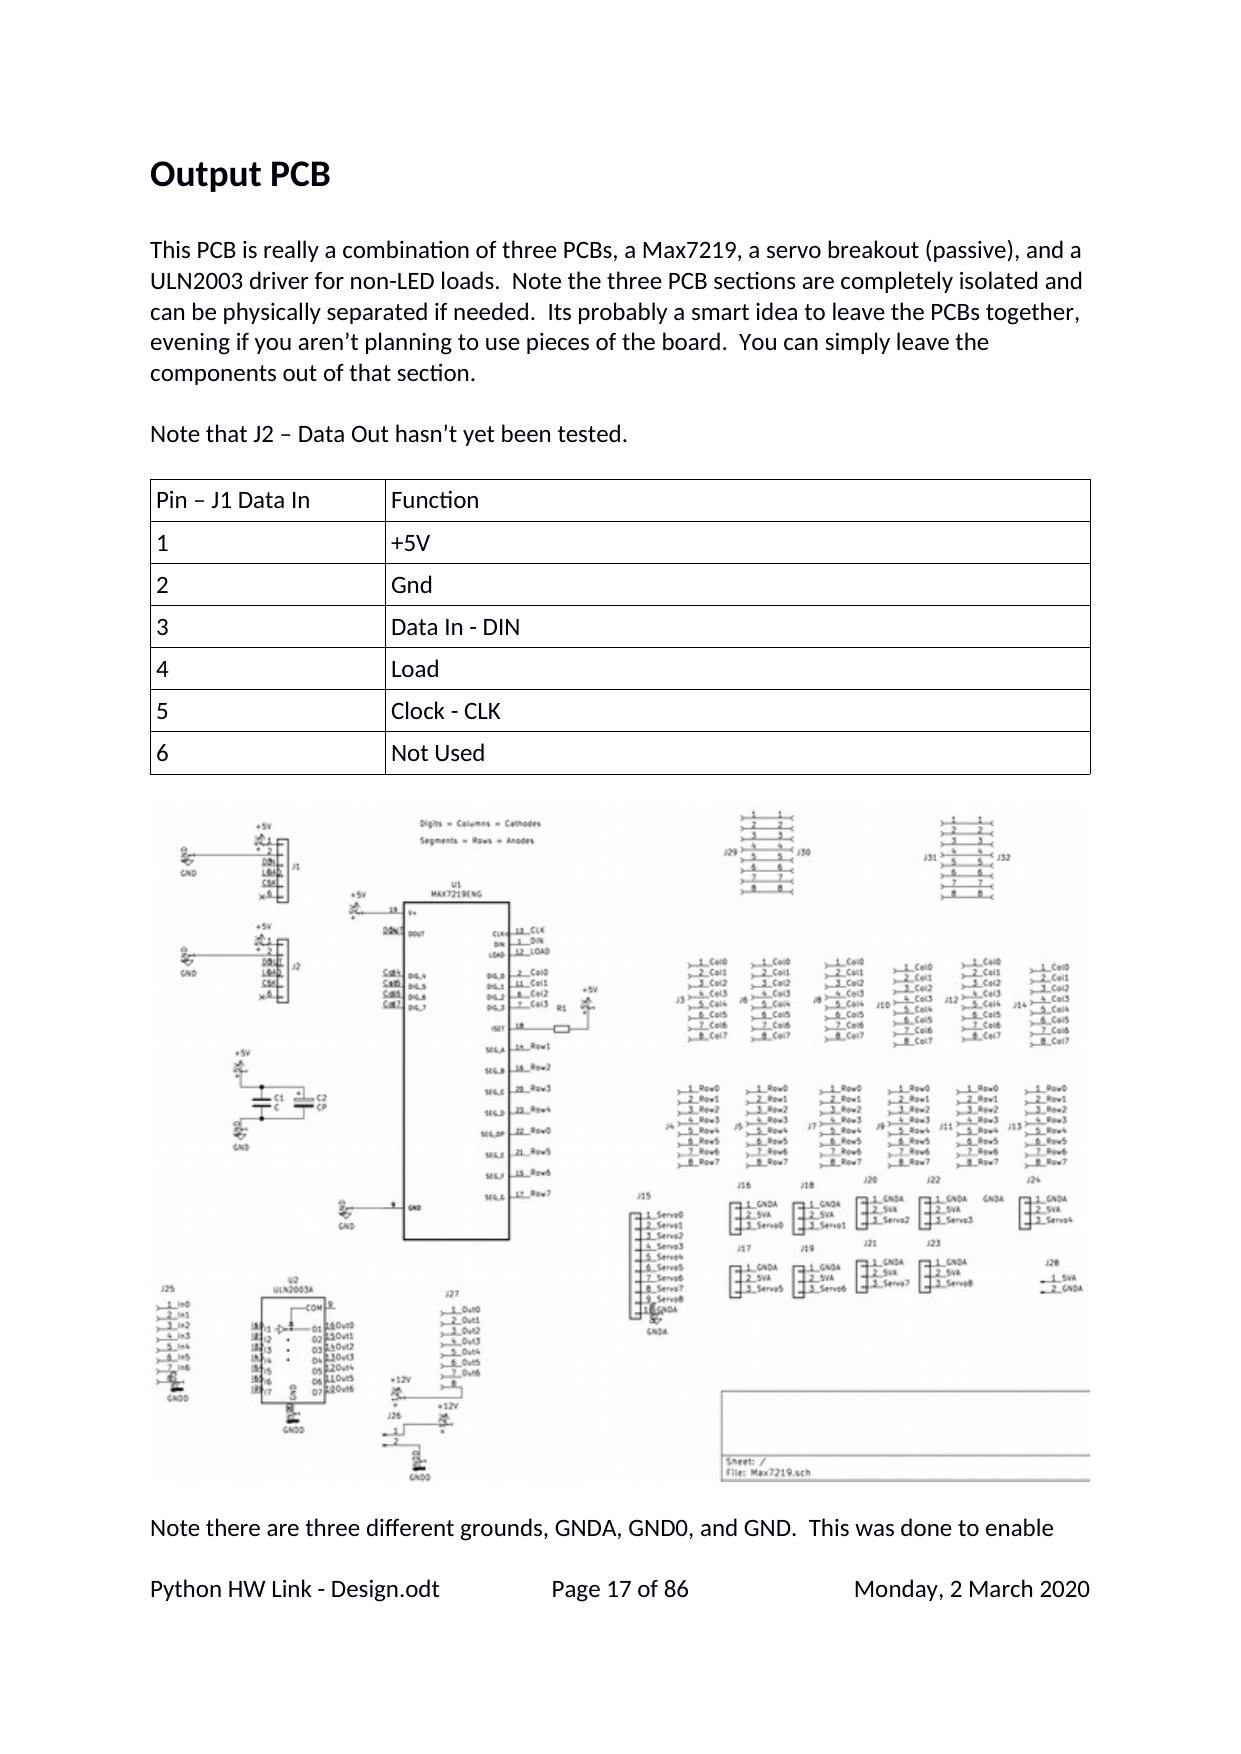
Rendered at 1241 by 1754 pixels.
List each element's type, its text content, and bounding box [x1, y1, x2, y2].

table_cell Load [386, 648, 1090, 689]
table_cell 4 [151, 648, 385, 689]
table_cell Not Used [386, 732, 1090, 773]
table_cell +5V [386, 522, 1090, 563]
text Note there are three different grounds, GNDA, GND0, and GND. This was done to enable [150, 1512, 1090, 1543]
table_cell 2 [151, 564, 385, 605]
table_cell Gnd [386, 564, 1090, 605]
table_cell 5 [151, 690, 385, 731]
table_header Pin – J1 Data In [151, 480, 385, 521]
table_cell 6 [151, 732, 385, 773]
picture [150, 804, 1091, 1482]
text This PCB is really a combination of three PCBs, a Max7219, a servo breakout (passive), and a ULN2003 driver for non-LED loads. Note the three PCB sections are completely isolated and can be physically separated if needed. Its probably a smart idea to leave the PCBs together, evening if you aren’t planning to use pieces of the board. You can simply leave the components out of that section. [150, 235, 1090, 387]
table_cell Clock - CLK [386, 690, 1090, 731]
text Note that J2 – Data Out hasn’t yet been tested. [150, 418, 1090, 448]
table_cell 1 [151, 522, 385, 563]
table_cell Data In - DIN [386, 606, 1090, 647]
subtitle Output PCB [150, 150, 1090, 196]
table_header Function [386, 480, 1090, 521]
table_cell 3 [151, 606, 385, 647]
